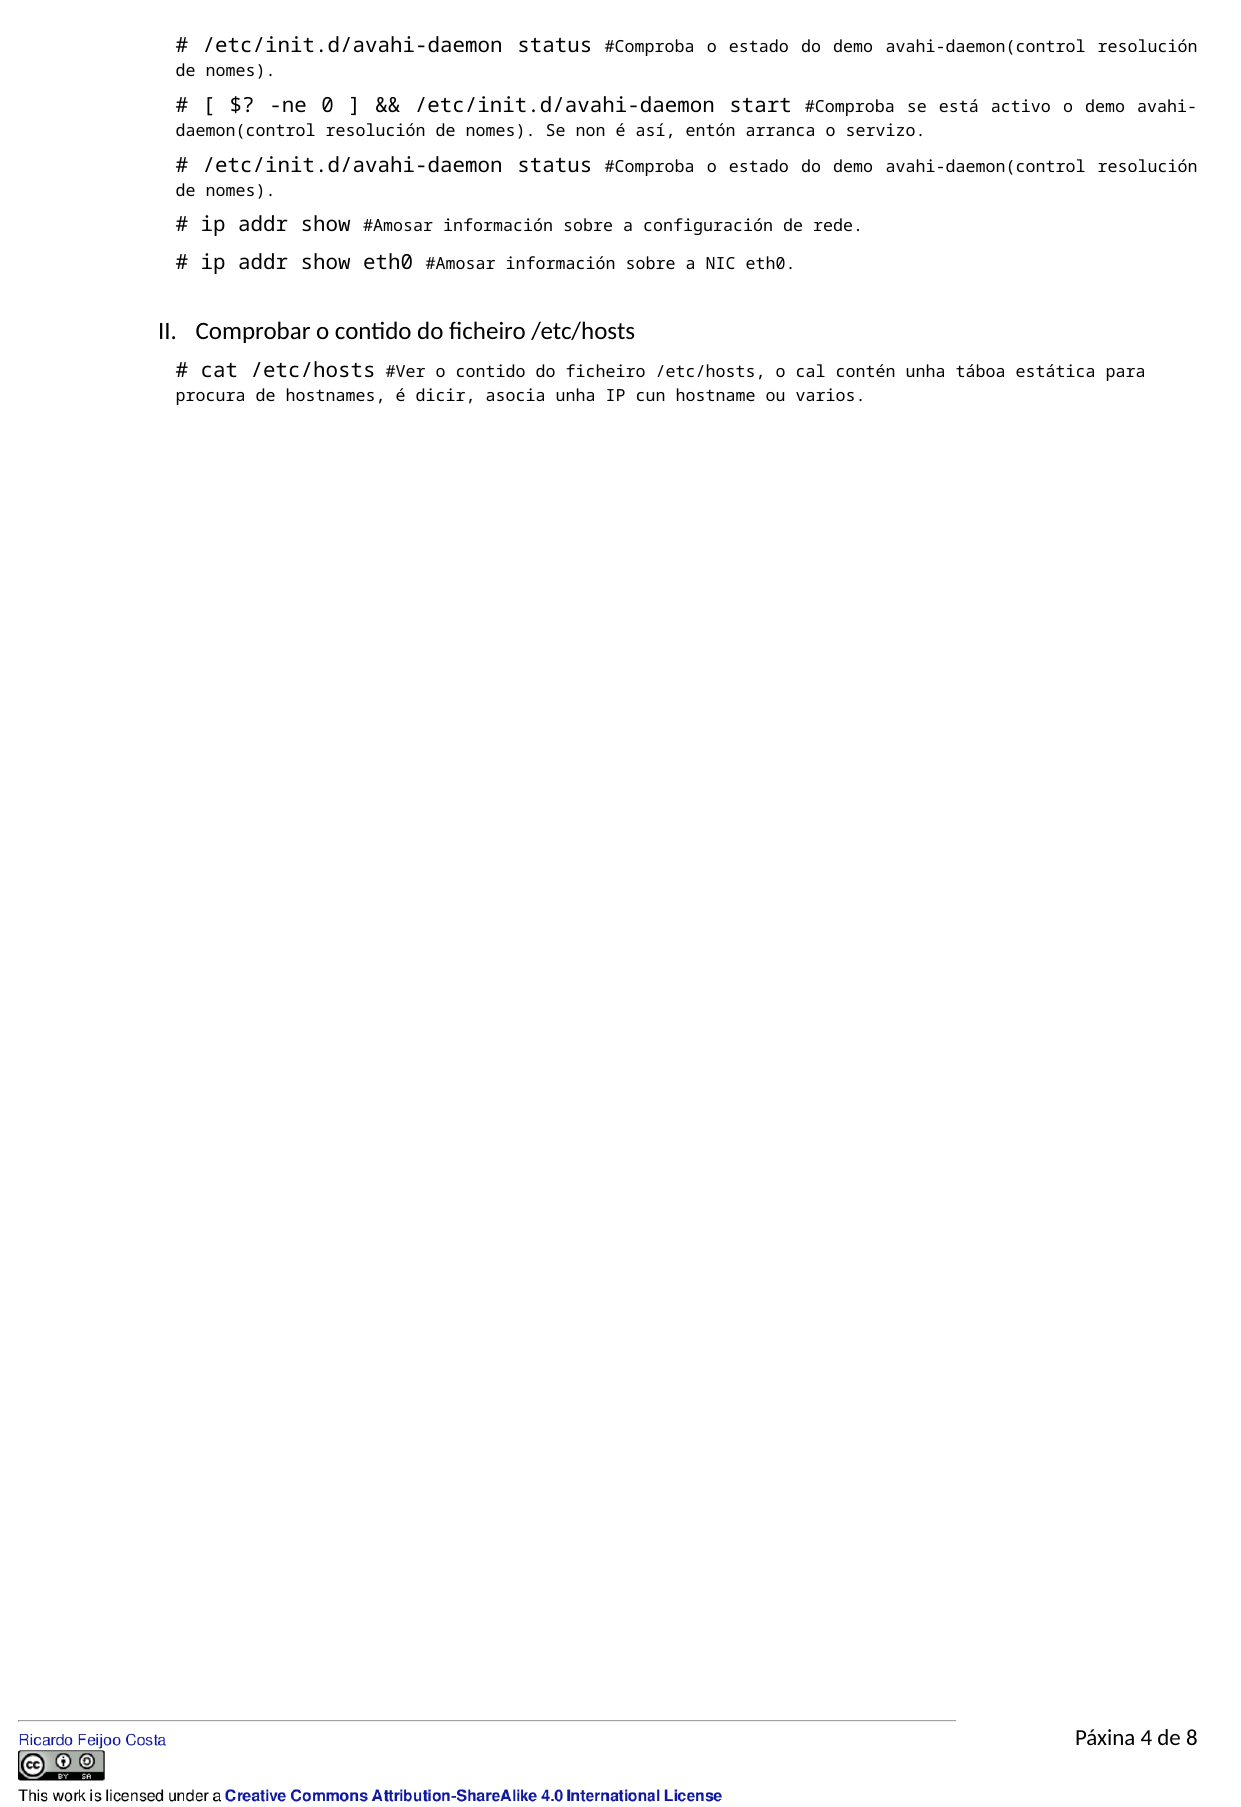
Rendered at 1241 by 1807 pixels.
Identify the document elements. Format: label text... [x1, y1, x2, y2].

list # [ $? -ne 0 ] && /etc/init.d/avahi-daemon start #Comproba se está activo o demo avahi-daemon(control resolución de nomes). Se non é así, entón arranca o servizo. [140, 90, 1197, 141]
list # /etc/init.d/avahi-daemon status #Comproba o estado do demo avahi-daemon(control resolución de nomes). [140, 150, 1197, 201]
list # /etc/init.d/avahi-daemon status #Comproba o estado do demo avahi-daemon(control resolución de nomes). [140, 30, 1197, 81]
list # cat /etc/hosts #Ver o contido do ficheiro /etc/hosts, o cal contén unha táboa estática para procura de hostnames, é dicir, asocia unha IP cun hostname ou varios. [140, 355, 1197, 406]
list # ip addr show #Amosar información sobre a configuración de rede. [140, 209, 1197, 238]
list # ip addr show eth0 #Amosar información sobre a NIC eth0. [140, 247, 1197, 275]
picture [8, 1715, 957, 1806]
list Comprobar o contido do ficheiro /etc/hosts [158, 315, 1197, 346]
